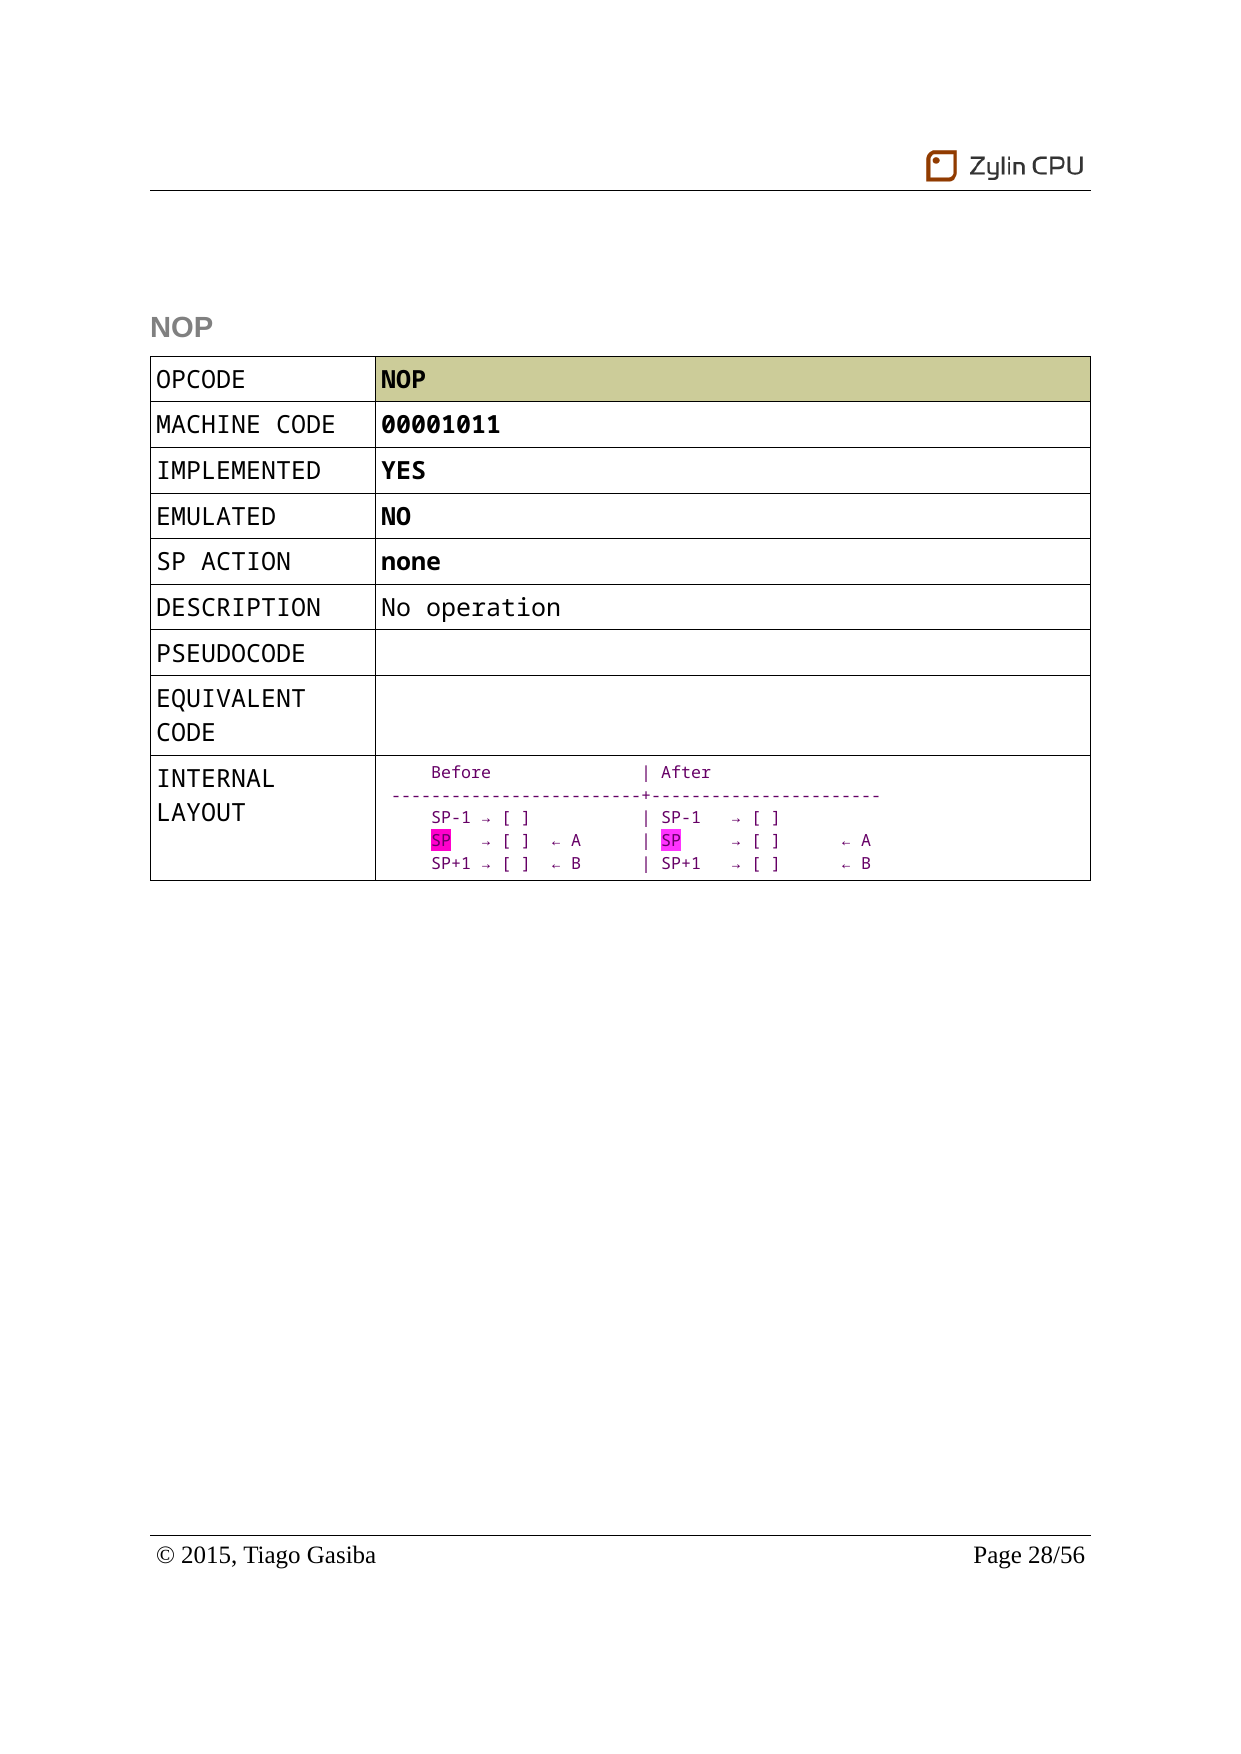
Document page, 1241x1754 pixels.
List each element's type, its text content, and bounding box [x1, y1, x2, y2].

subtitle NOP [150, 310, 1091, 343]
table_cell NO [376, 494, 1090, 538]
table_cell DESCRIPTION [151, 585, 375, 629]
table_cell MACHINE CODE [151, 402, 375, 447]
table_cell EQUIVALENT CODE [151, 676, 375, 755]
table_header OPCODE [151, 357, 375, 401]
table_cell PSEUDOCODE [151, 630, 375, 675]
table_cell Before | After -------------------------+----------------------- SP-1 → [ ] | SP-1 → [ ] SP → [ ] ← A | SP → [ ] ← A SP+1 → [ ] ← B | SP+1 → [ ] ← B [376, 756, 1090, 880]
table_header NOP [376, 357, 1090, 401]
table_cell [376, 676, 1090, 755]
table_cell SP ACTION [151, 539, 375, 584]
picture [922, 148, 1151, 185]
table_cell No operation [376, 585, 1090, 629]
table_cell IMPLEMENTED [151, 448, 375, 493]
table_cell [376, 630, 1090, 675]
table_cell YES [376, 448, 1090, 493]
table_cell 00001011 [376, 402, 1090, 447]
table_cell INTERNAL LAYOUT [151, 756, 375, 880]
table_cell none [376, 539, 1090, 584]
table_cell EMULATED [151, 494, 375, 538]
